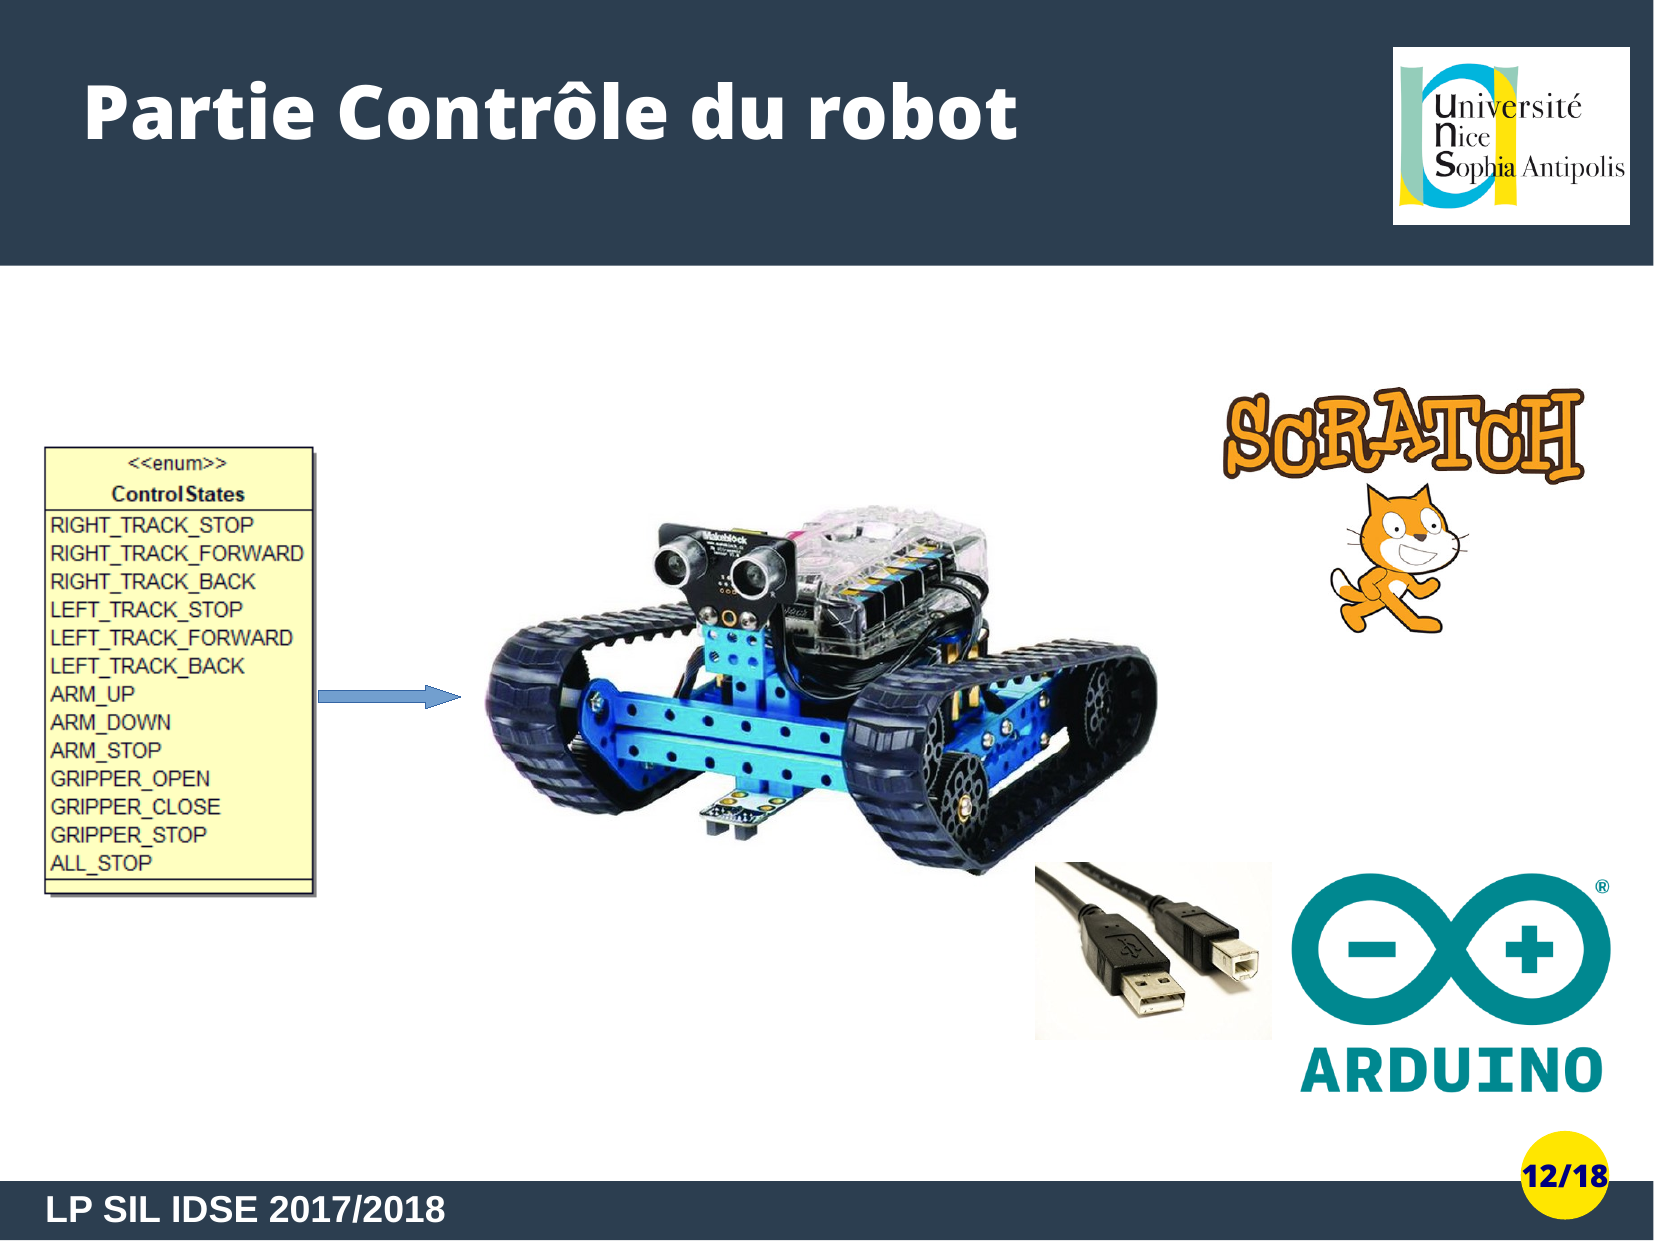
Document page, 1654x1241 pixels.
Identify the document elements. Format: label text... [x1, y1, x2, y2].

title Partie Contrôle du robot [82, 49, 1430, 172]
picture [32, 436, 331, 907]
picture [1287, 862, 1619, 1100]
picture [1204, 383, 1595, 638]
text_box [318, 685, 461, 709]
picture [484, 354, 1272, 1040]
picture [1393, 47, 1630, 225]
